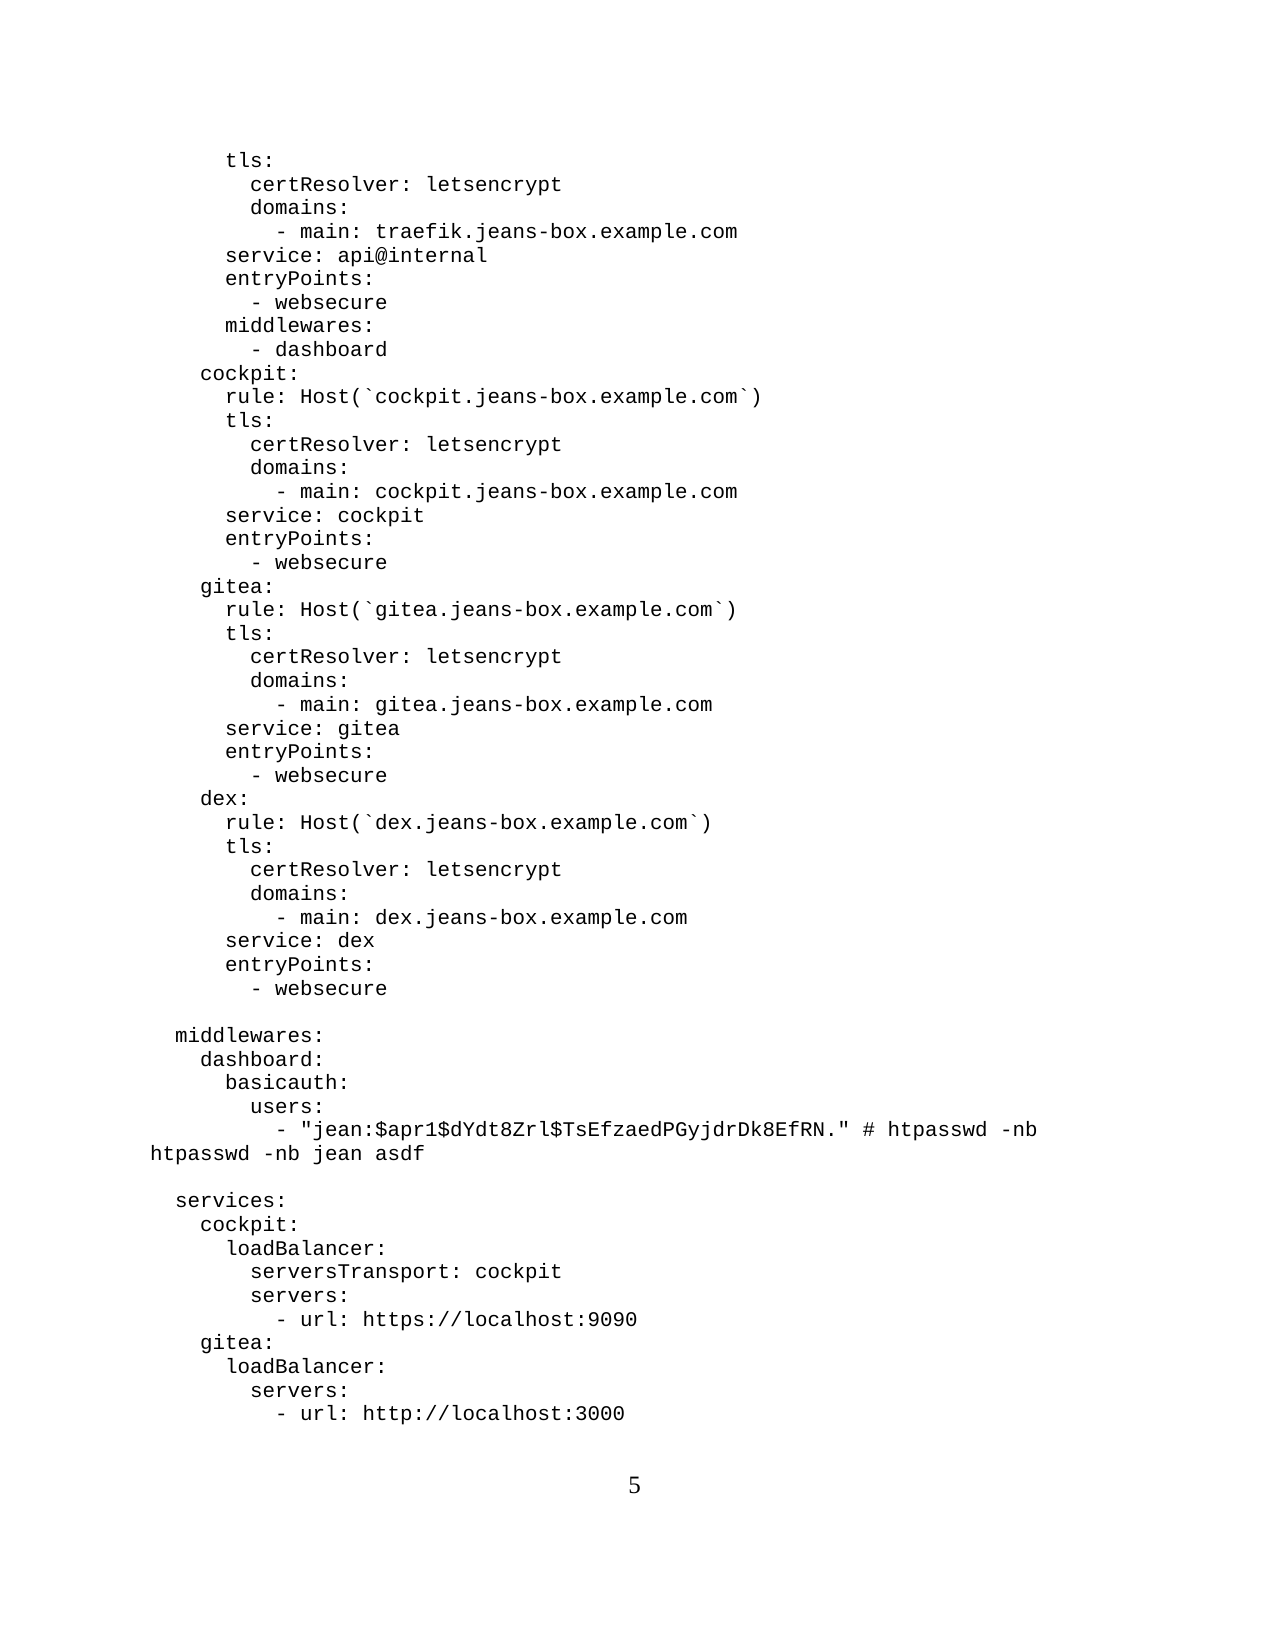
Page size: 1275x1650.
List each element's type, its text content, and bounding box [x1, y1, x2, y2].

text - main: gitea.jeans-box.example.com [150, 694, 1125, 717]
text dashboard: [150, 1048, 1125, 1072]
text domains: [150, 457, 1125, 481]
text - url: https://localhost:9090 [150, 1309, 1125, 1332]
text entryPoints: [150, 528, 1125, 552]
text - websecure [150, 292, 1125, 316]
text dex: [150, 788, 1125, 812]
text tls: [150, 623, 1125, 647]
text domains: [150, 670, 1125, 694]
text middlewares: [150, 1025, 1125, 1048]
text cockpit: [150, 1214, 1125, 1238]
text middlewares: [150, 316, 1125, 339]
text rule: Host(`dex.jeans-box.example.com`) [150, 812, 1125, 836]
text tls: [150, 410, 1125, 434]
text entryPoints: [150, 268, 1125, 292]
text servers: [150, 1285, 1125, 1309]
text users: [150, 1096, 1125, 1119]
text servers: [150, 1379, 1125, 1403]
text basicauth: [150, 1072, 1125, 1096]
text service: api@internal [150, 244, 1125, 268]
text - main: dex.jeans-box.example.com [150, 907, 1125, 930]
text - main: traefik.jeans-box.example.com [150, 221, 1125, 244]
text gitea: [150, 576, 1125, 599]
text domains: [150, 197, 1125, 221]
text - main: cockpit.jeans-box.example.com [150, 481, 1125, 505]
text - dashboard [150, 339, 1125, 363]
text certResolver: letsencrypt [150, 174, 1125, 197]
text service: gitea [150, 717, 1125, 741]
text services: [150, 1190, 1125, 1214]
text - "jean:$apr1$dYdt8Zrl$TsEfzaedPGyjdrDk8EfRN." # htpasswd -nb htpasswd -nb jean asdf [150, 1119, 1125, 1167]
text domains: [150, 883, 1125, 907]
text - websecure [150, 978, 1125, 1001]
text - websecure [150, 552, 1125, 576]
text loadBalancer: [150, 1356, 1125, 1379]
text certResolver: letsencrypt [150, 859, 1125, 883]
text tls: [150, 836, 1125, 859]
text tls: [150, 150, 1125, 174]
text rule: Host(`cockpit.jeans-box.example.com`) [150, 386, 1125, 410]
text - url: http://localhost:3000 [150, 1403, 1125, 1427]
text entryPoints: [150, 954, 1125, 978]
text serversTransport: cockpit [150, 1261, 1125, 1285]
text rule: Host(`gitea.jeans-box.example.com`) [150, 599, 1125, 623]
text loadBalancer: [150, 1238, 1125, 1261]
text gitea: [150, 1332, 1125, 1356]
text - websecure [150, 765, 1125, 788]
text certResolver: letsencrypt [150, 647, 1125, 670]
text service: dex [150, 930, 1125, 954]
text certResolver: letsencrypt [150, 434, 1125, 457]
text service: cockpit [150, 505, 1125, 528]
text entryPoints: [150, 741, 1125, 765]
text cockpit: [150, 363, 1125, 386]
